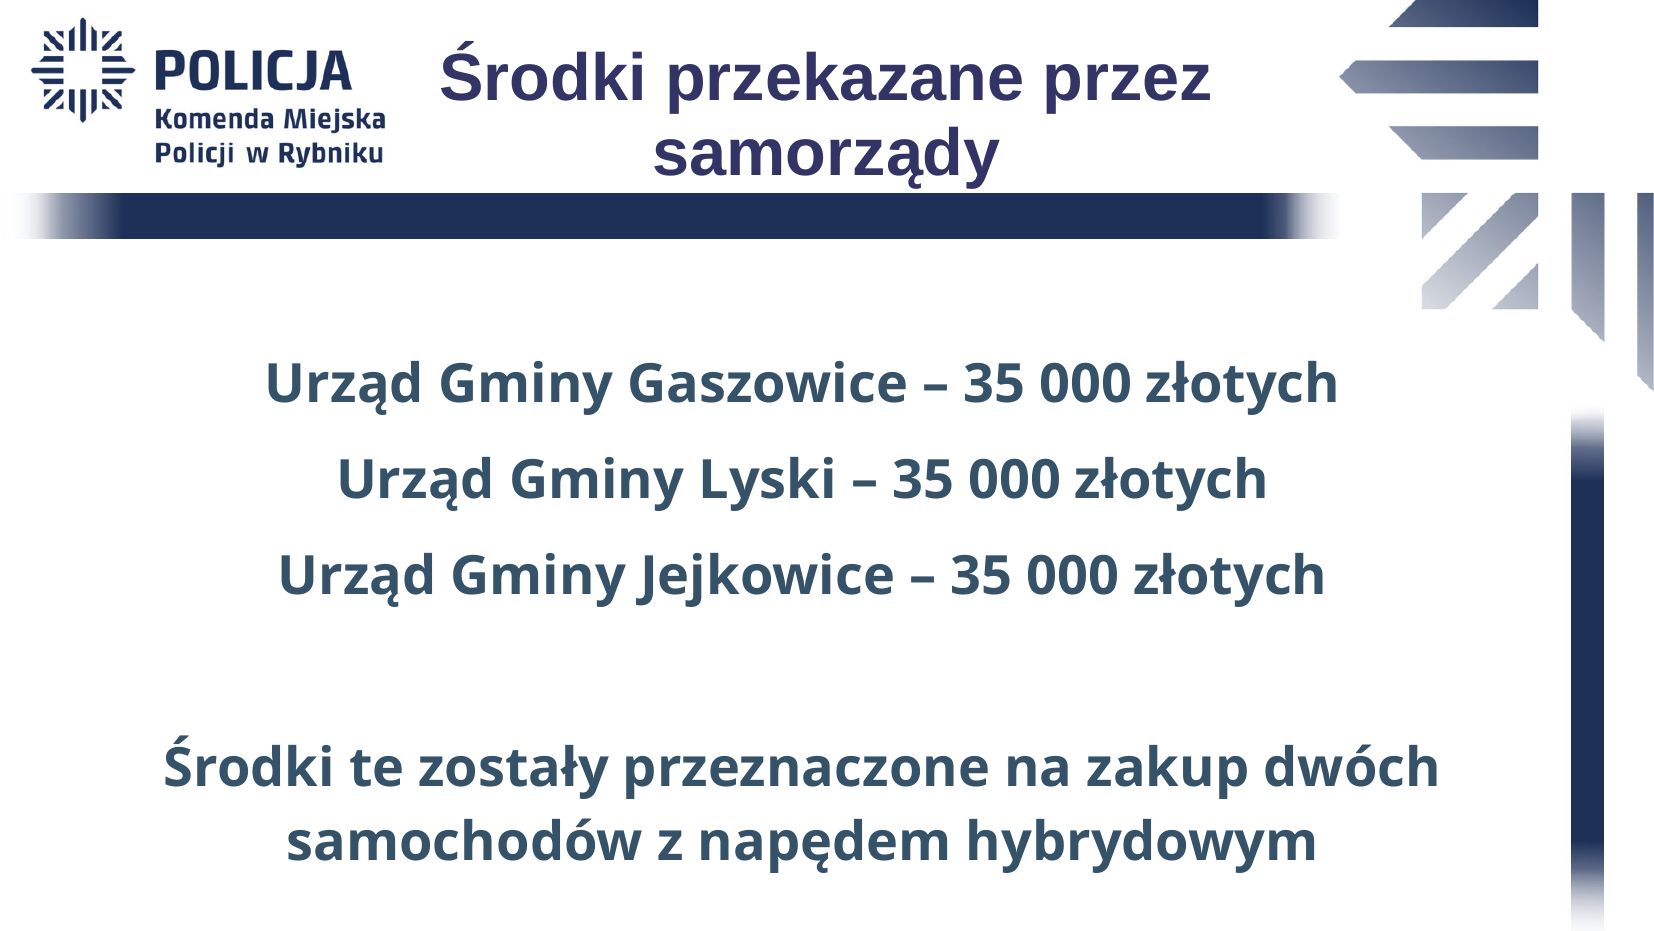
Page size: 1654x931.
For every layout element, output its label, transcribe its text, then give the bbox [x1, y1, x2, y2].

title Środki przekazane przez samorządy [82, 37, 1571, 193]
picture [0, 0, 1654, 931]
list Urząd Gminy Gaszowice – 35 000 złotych Urząd Gminy Lyski – 35 000 złotych Urząd Gminy Jejkowice – 35 000 złotych Środki te zostały przeznaczone na zakup dwóch samochodów z napędem hybrydowym [35, 248, 1571, 922]
